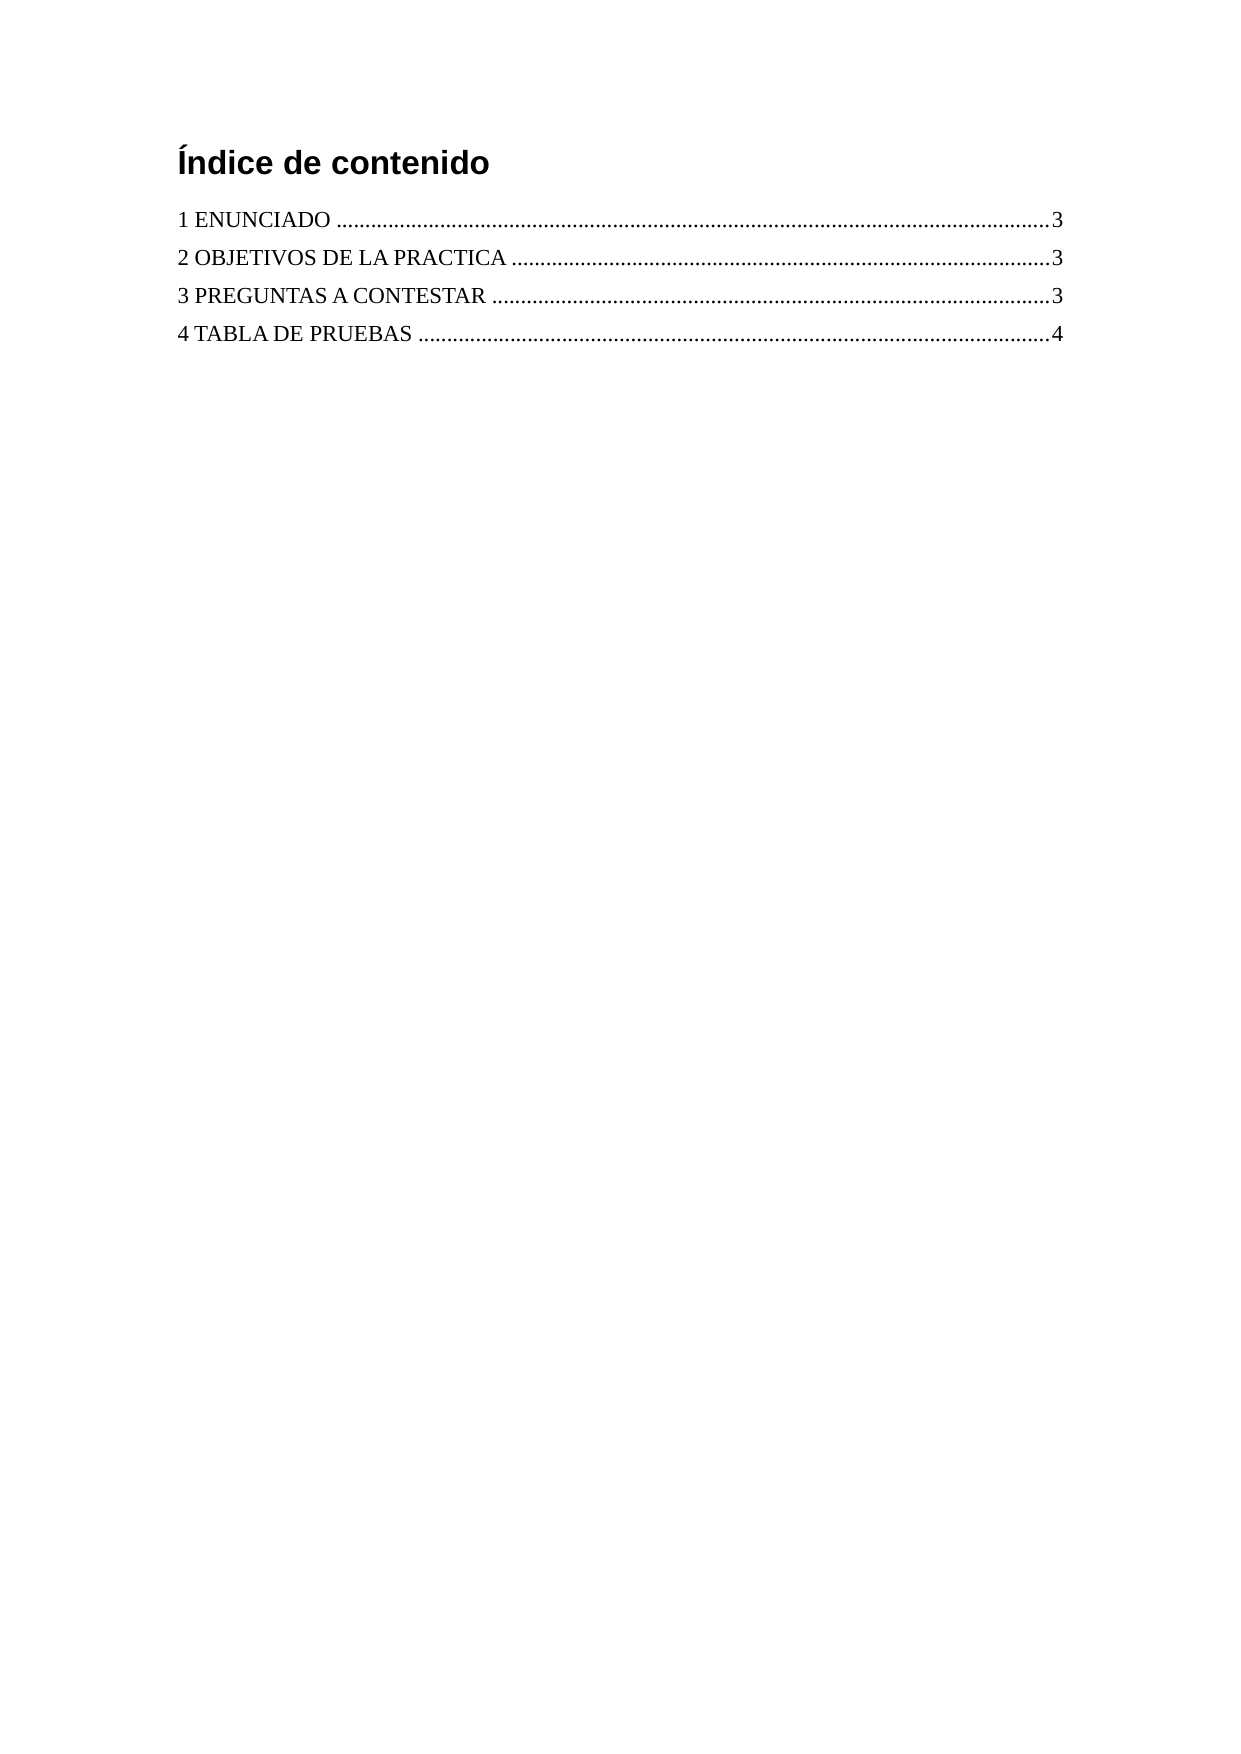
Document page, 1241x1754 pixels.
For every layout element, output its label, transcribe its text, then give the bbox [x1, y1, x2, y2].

subtitle Índice de contenido [177, 143, 1063, 182]
text 3 PREGUNTAS A CONTESTAR 3 [177, 282, 1063, 308]
text 4 TABLA DE PRUEBAS 4 [177, 320, 1063, 347]
text 1 ENUNCIADO 3 [177, 206, 1063, 232]
text 2 OBJETIVOS DE LA PRACTICA 3 [177, 244, 1063, 270]
